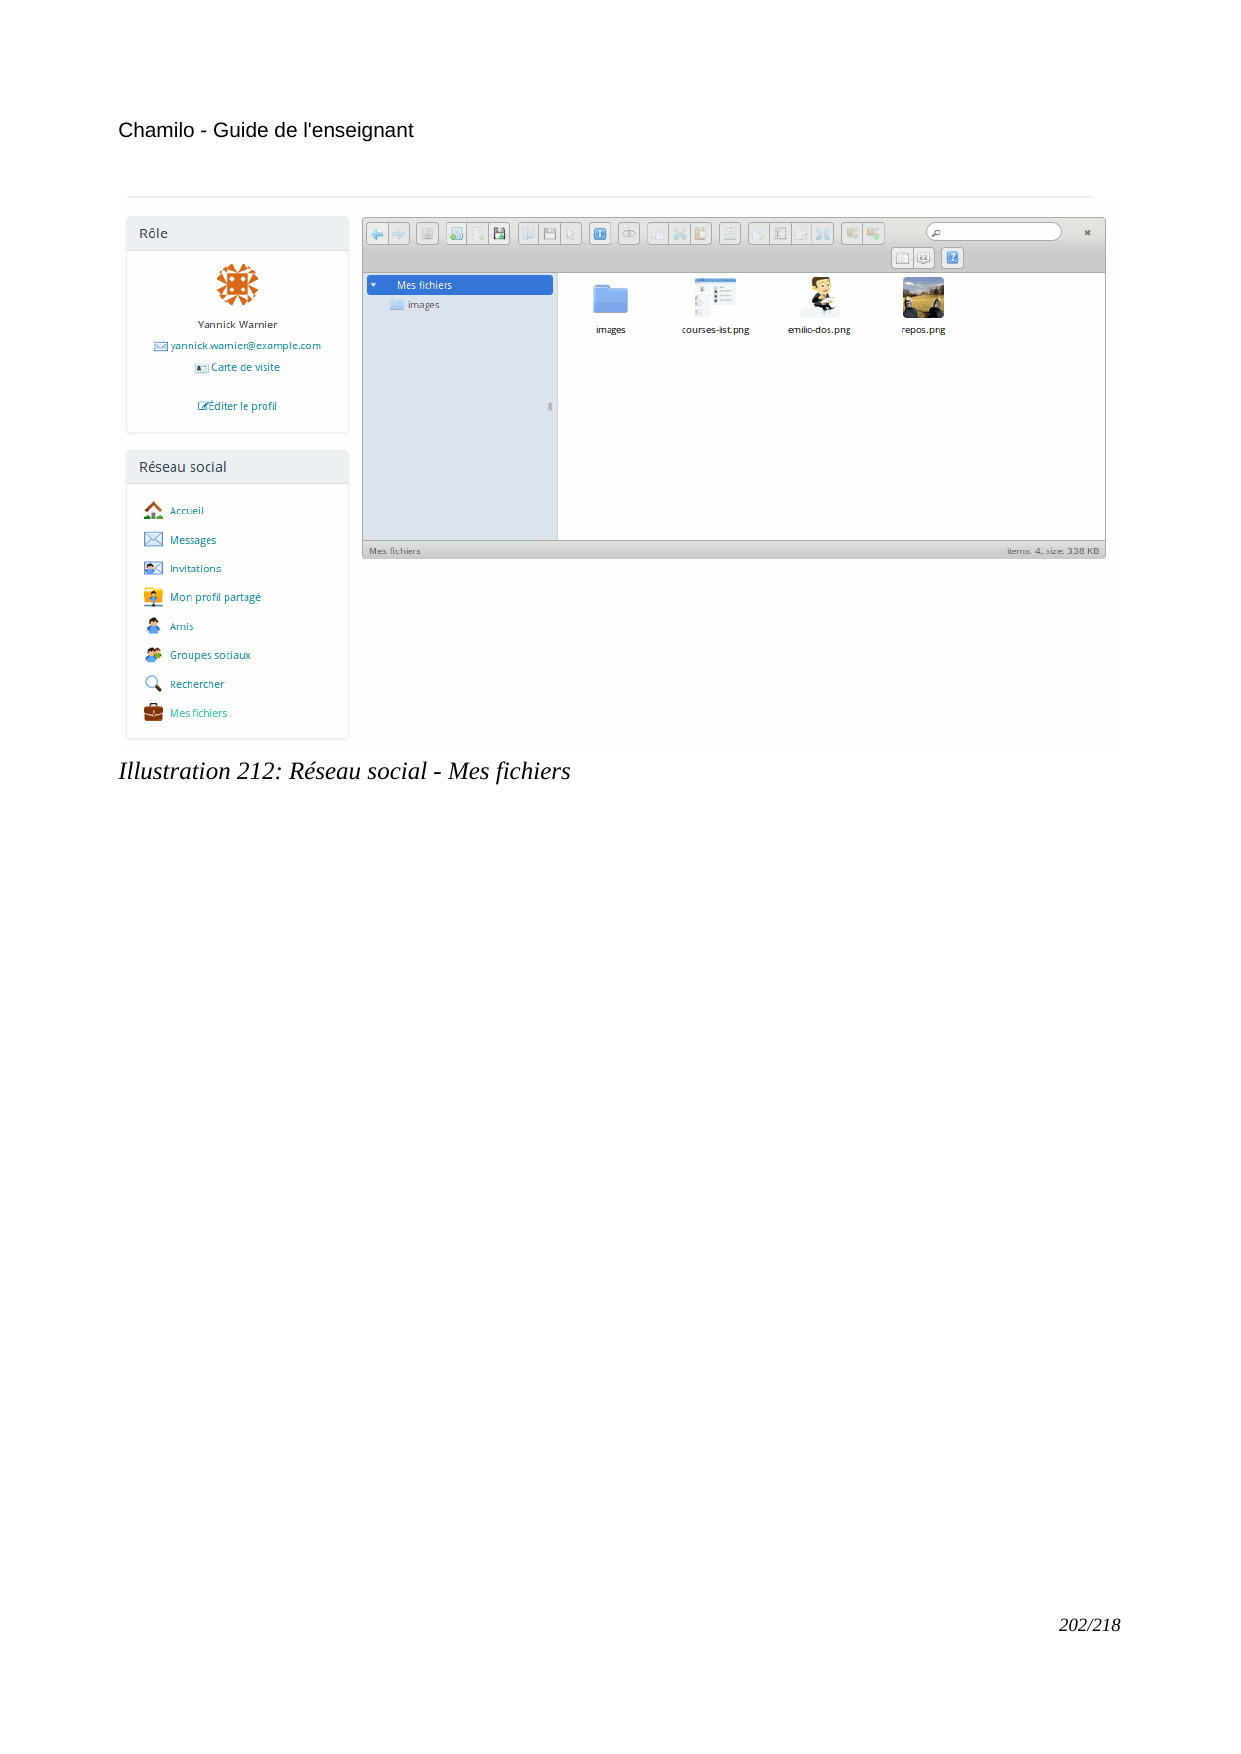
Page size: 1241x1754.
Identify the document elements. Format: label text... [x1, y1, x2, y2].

picture [118, 196, 1122, 756]
text Illustration 212: Réseau social - Mes fichiers [118, 756, 1122, 784]
